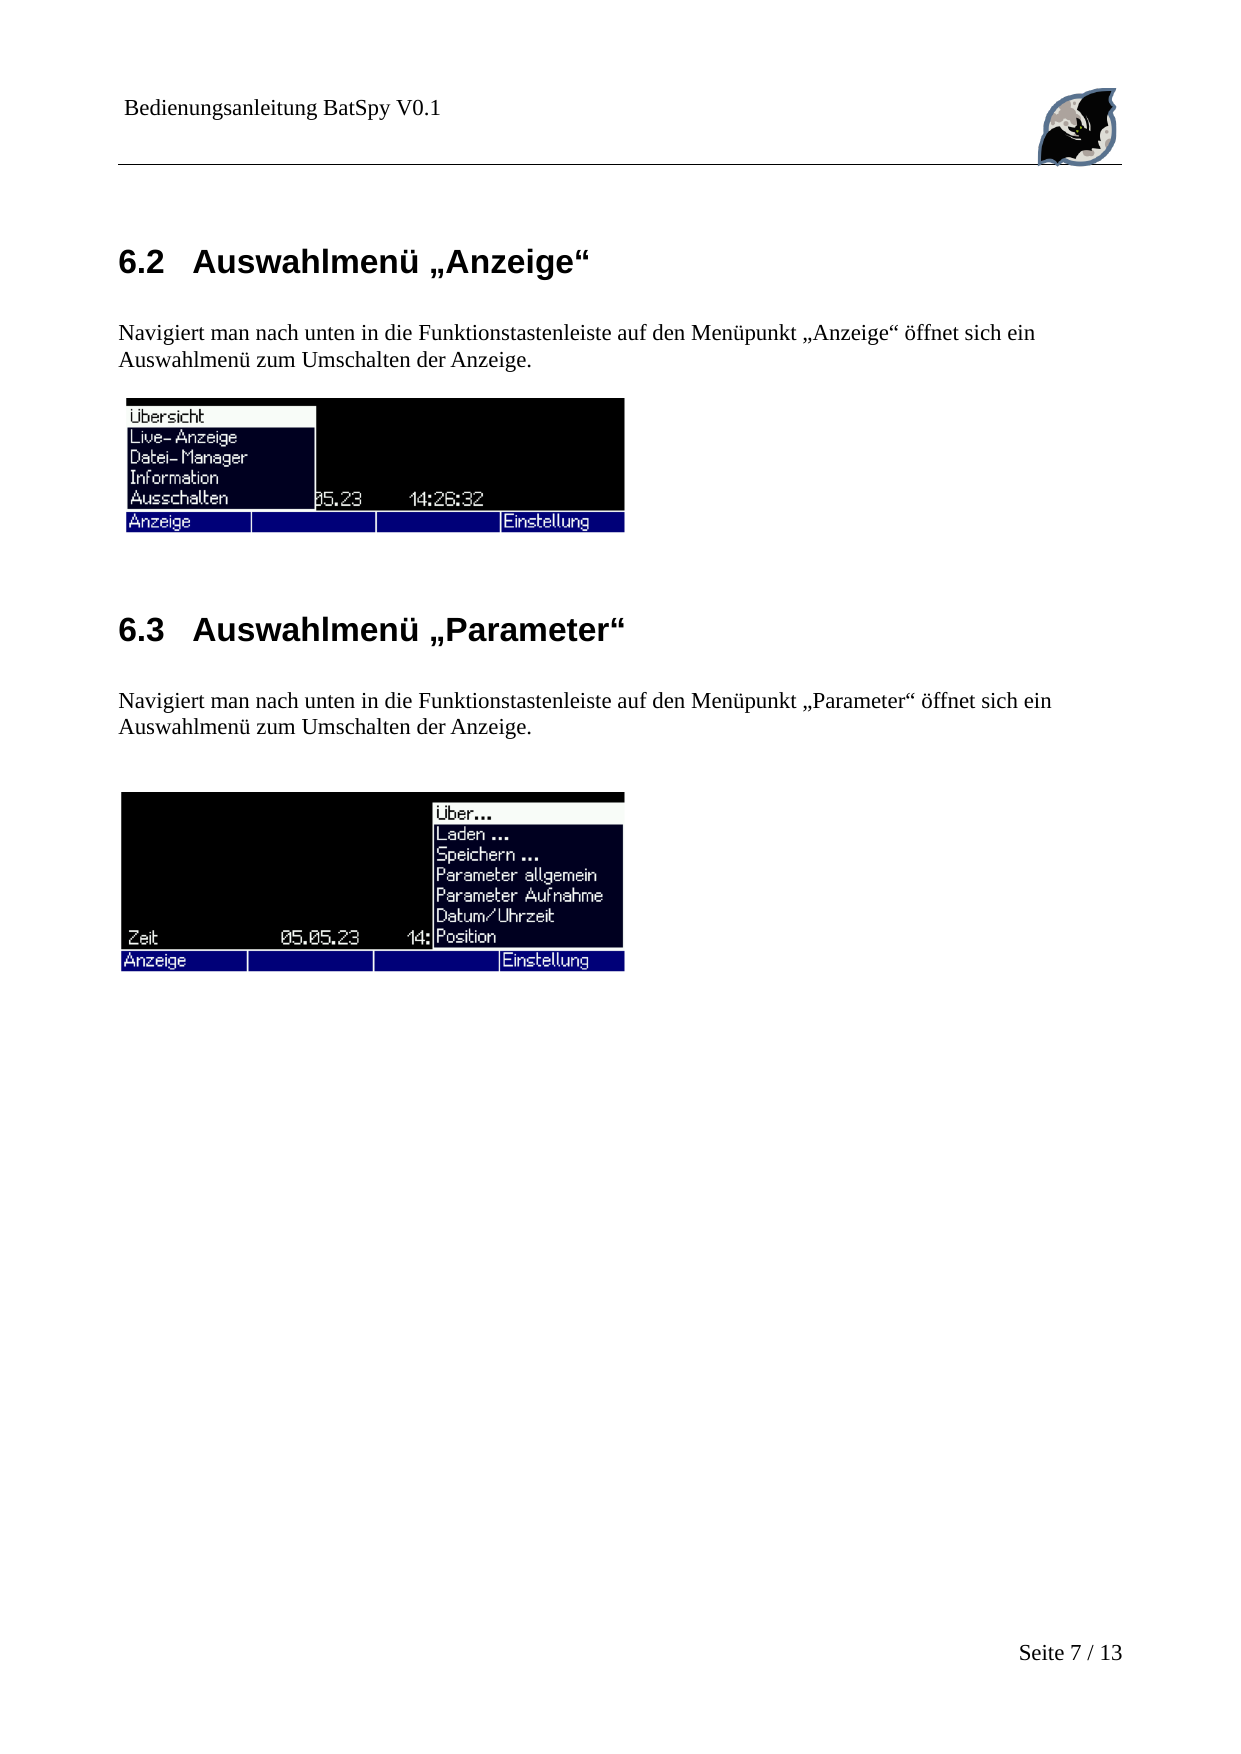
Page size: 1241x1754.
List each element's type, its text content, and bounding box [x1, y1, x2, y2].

text Navigiert man nach unten in die Funktionstastenleiste auf den Menüpunkt „Anzeige“ öffnet sich ein Auswahlmenü zum Umschalten der Anzeige. [118, 319, 1122, 372]
subtitle Auswahlmenü „Parameter“ [118, 609, 1122, 648]
picture [118, 398, 627, 536]
text Navigiert man nach unten in die Funktionstastenleiste auf den Menüpunkt „Parameter“ öffnet sich ein Auswahlmenü zum Umschalten der Anzeige. [118, 687, 1122, 739]
subtitle Auswahlmenü „Anzeige“ [118, 242, 1122, 281]
picture [1037, 88, 1117, 167]
picture [118, 792, 627, 975]
